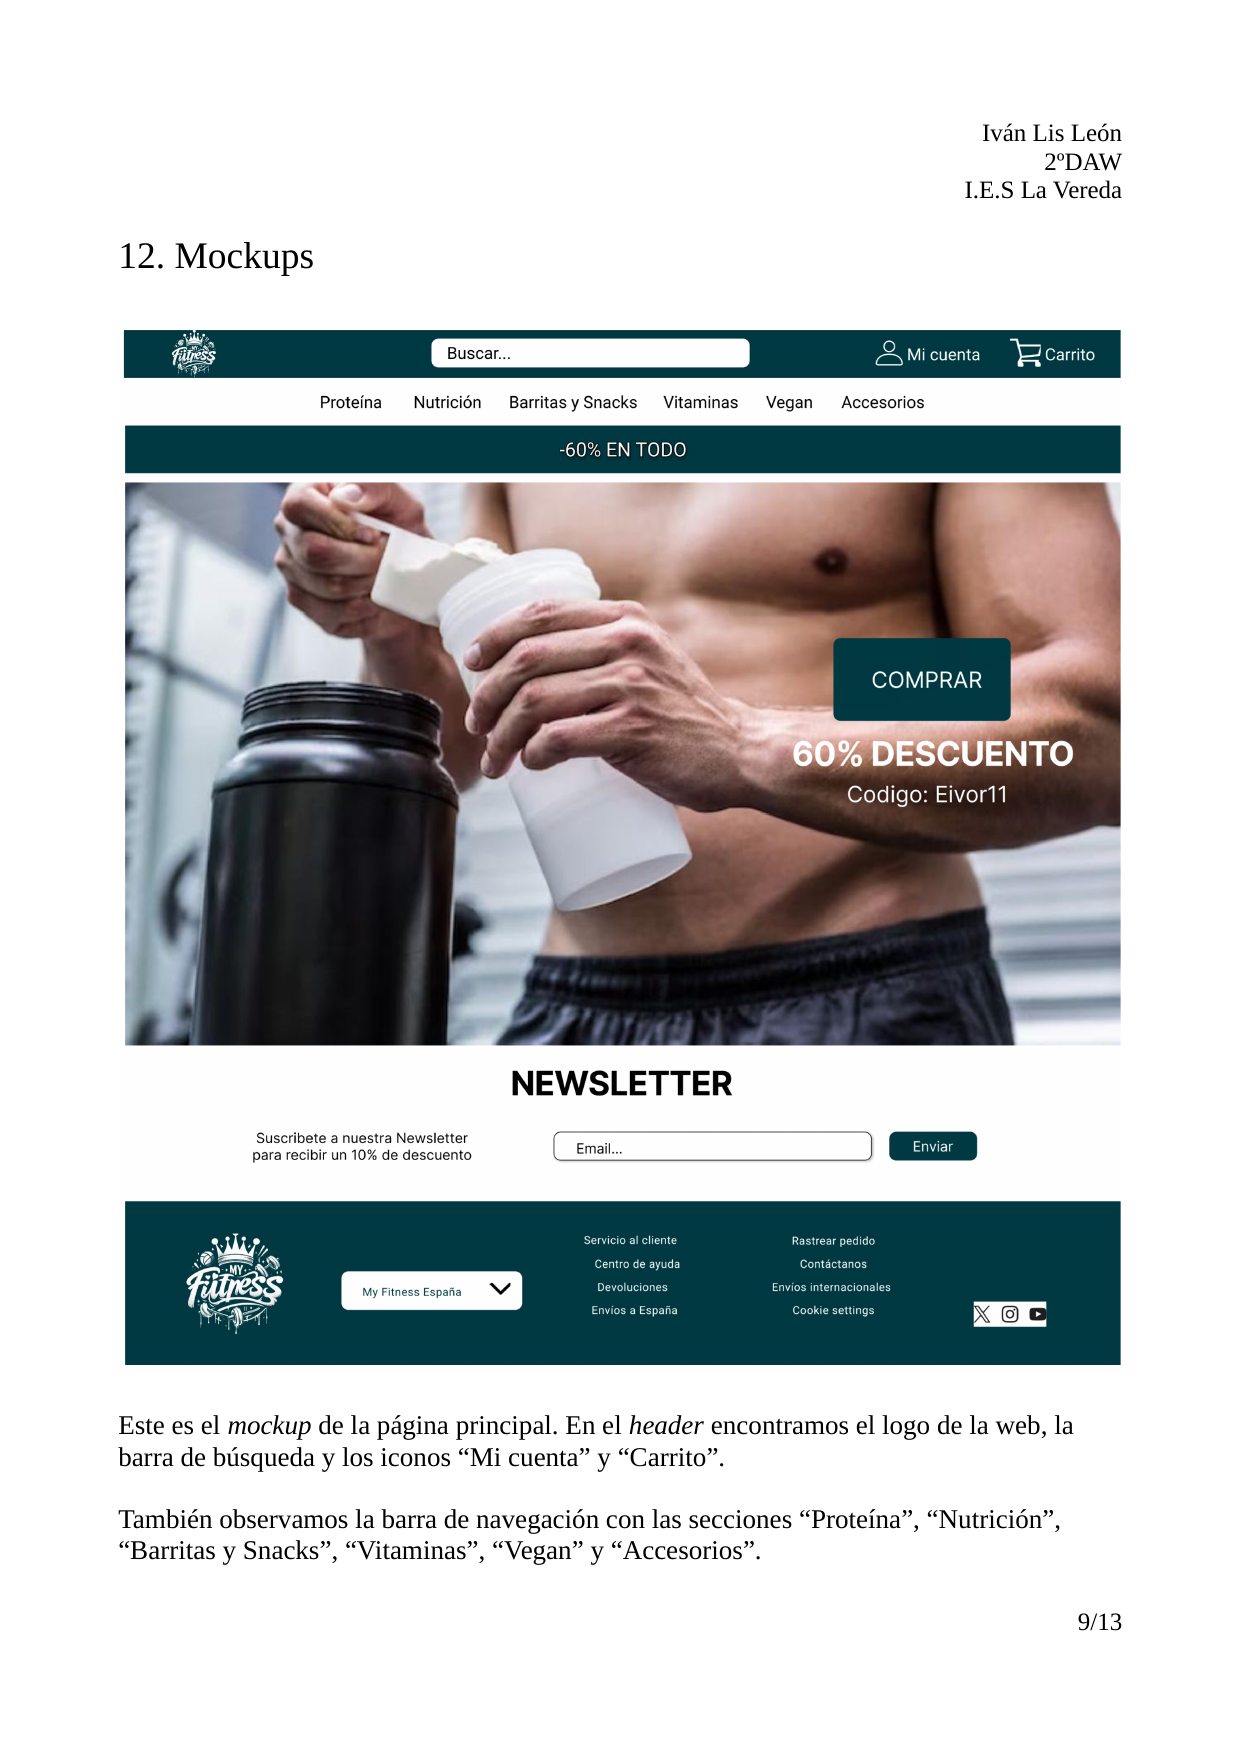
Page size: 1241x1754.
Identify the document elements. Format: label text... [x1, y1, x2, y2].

text Este es el mockup de la página principal. En el header encontramos el logo de la web, la barra de búsqueda y los iconos “Mi cuenta” y “Carrito”. [118, 1409, 1122, 1472]
text 12. Mockups [118, 234, 1122, 277]
text También observamos la barra de navegación con las secciones “Proteína”, “Nutrición”, “Barritas y Snacks”, “Vitaminas”, “Vegan” y “Accesorios”. [118, 1503, 1122, 1565]
